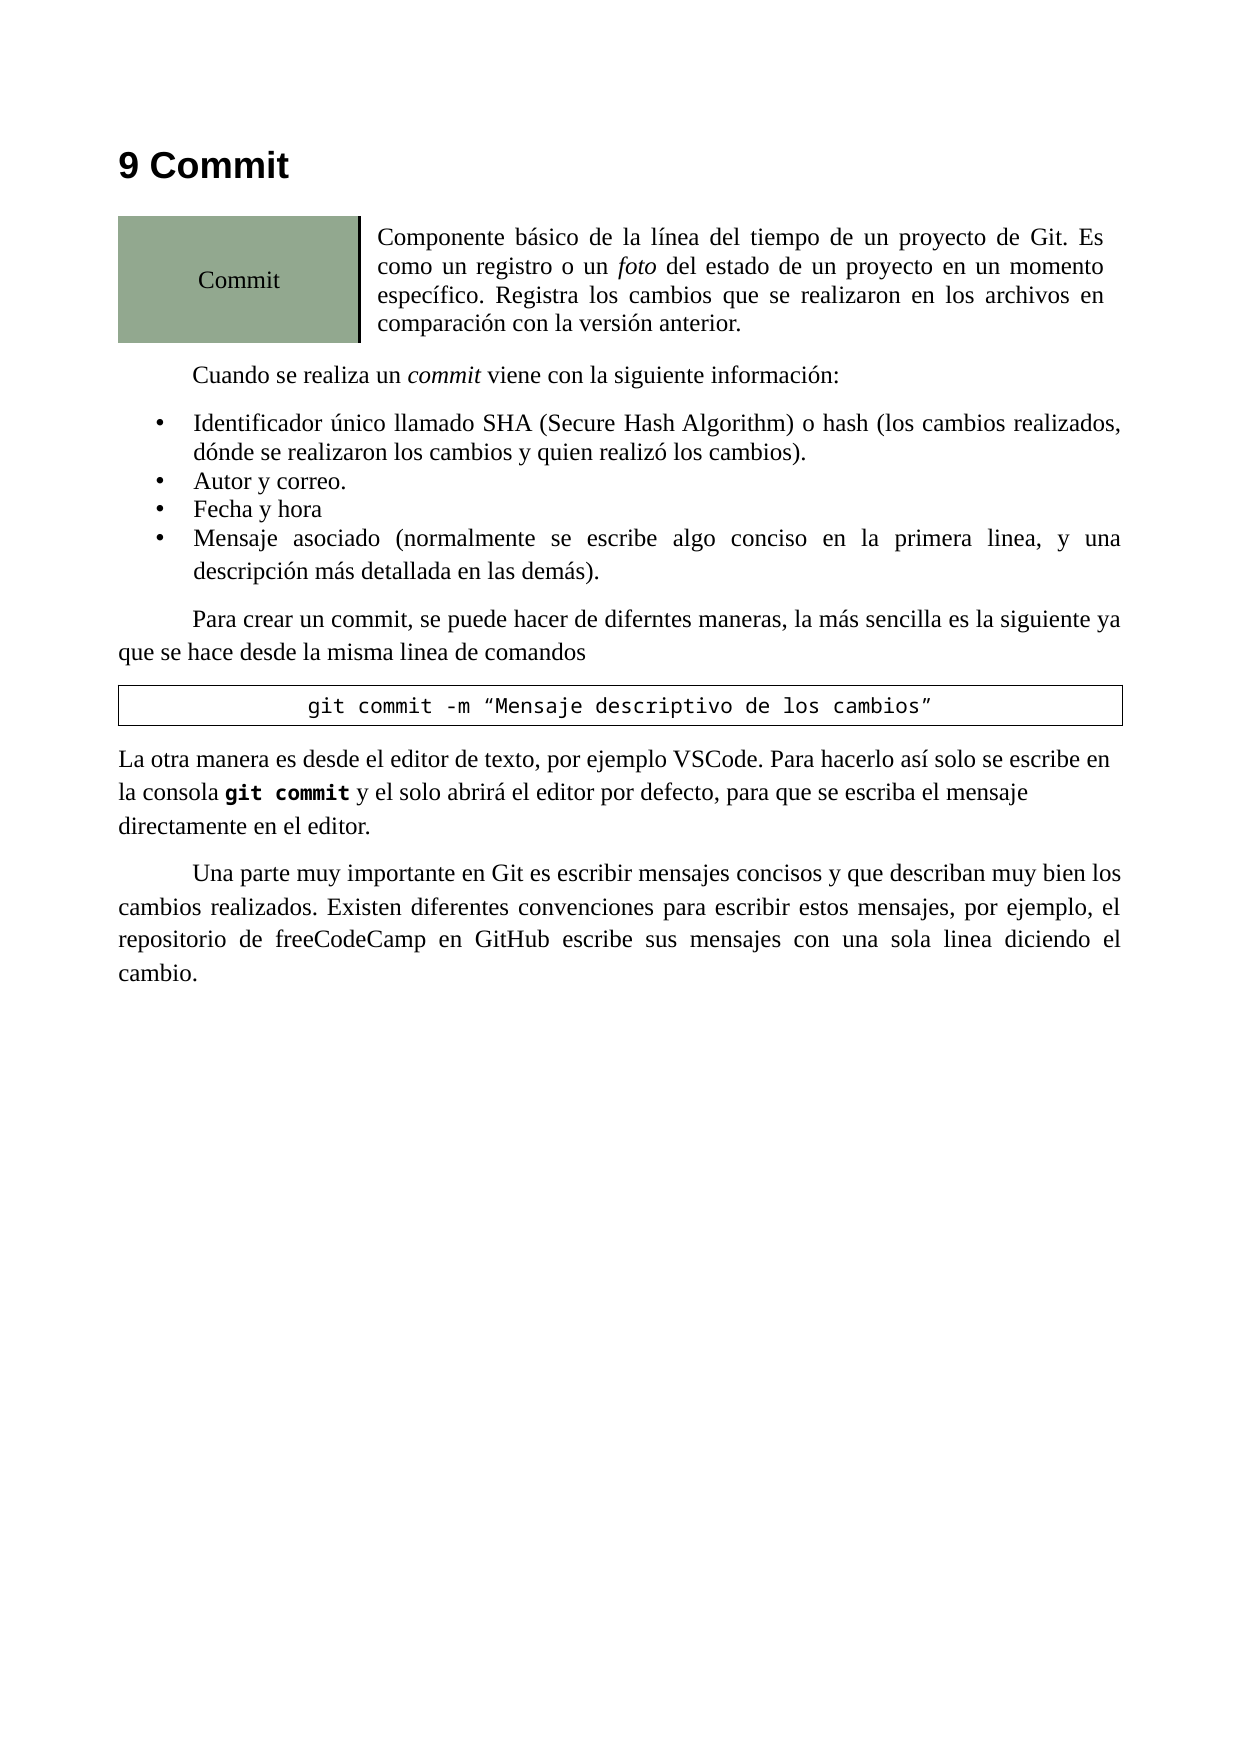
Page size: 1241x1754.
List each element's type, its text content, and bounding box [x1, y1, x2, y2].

subtitle 9 Commit [118, 143, 1122, 186]
list Mensaje asociado (normalmente se escribe algo conciso en la primera linea, y una descripción más detallada en las demás). [156, 523, 1122, 585]
text Para crear un commit, se puede hacer de diferntes maneras, la más sencilla es la siguiente ya que se hace desde la misma linea de comandos [118, 604, 1122, 666]
text Cuando se realiza un commit viene con la siguiente información: [118, 361, 1122, 389]
table_header Componente básico de la línea del tiempo de un proyecto de Git. Es como un registro o un foto del estado de un proyecto en un momento específico. Registra los cambios que se realizaron en los archivos en comparación con la versión anterior. [361, 216, 1122, 343]
list Autor y correo. [156, 466, 1122, 494]
list Identificador único llamado SHA (Secure Hash Algorithm) o hash (los cambios realizados, dónde se realizaron los cambios y quien realizó los cambios). [156, 408, 1122, 466]
table_header git commit -m “Mensaje descriptivo de los cambios” [119, 686, 1122, 725]
text Una parte muy importante en Git es escribir mensajes concisos y que describan muy bien los cambios realizados. Existen diferentes convenciones para escribir estos mensajes, por ejemplo, el repositorio de freeCodeCamp en GitHub escribe sus mensajes con una sola linea diciendo el cambio. [118, 858, 1122, 986]
list Fecha y hora [156, 494, 1122, 523]
text La otra manera es desde el editor de texto, por ejemplo VSCode. Para hacerlo así solo se escribe en la consola git commit y el solo abrirá el editor por defecto, para que se escriba el mensaje directamente en el editor. [118, 744, 1122, 840]
table_header Commit [118, 216, 358, 343]
